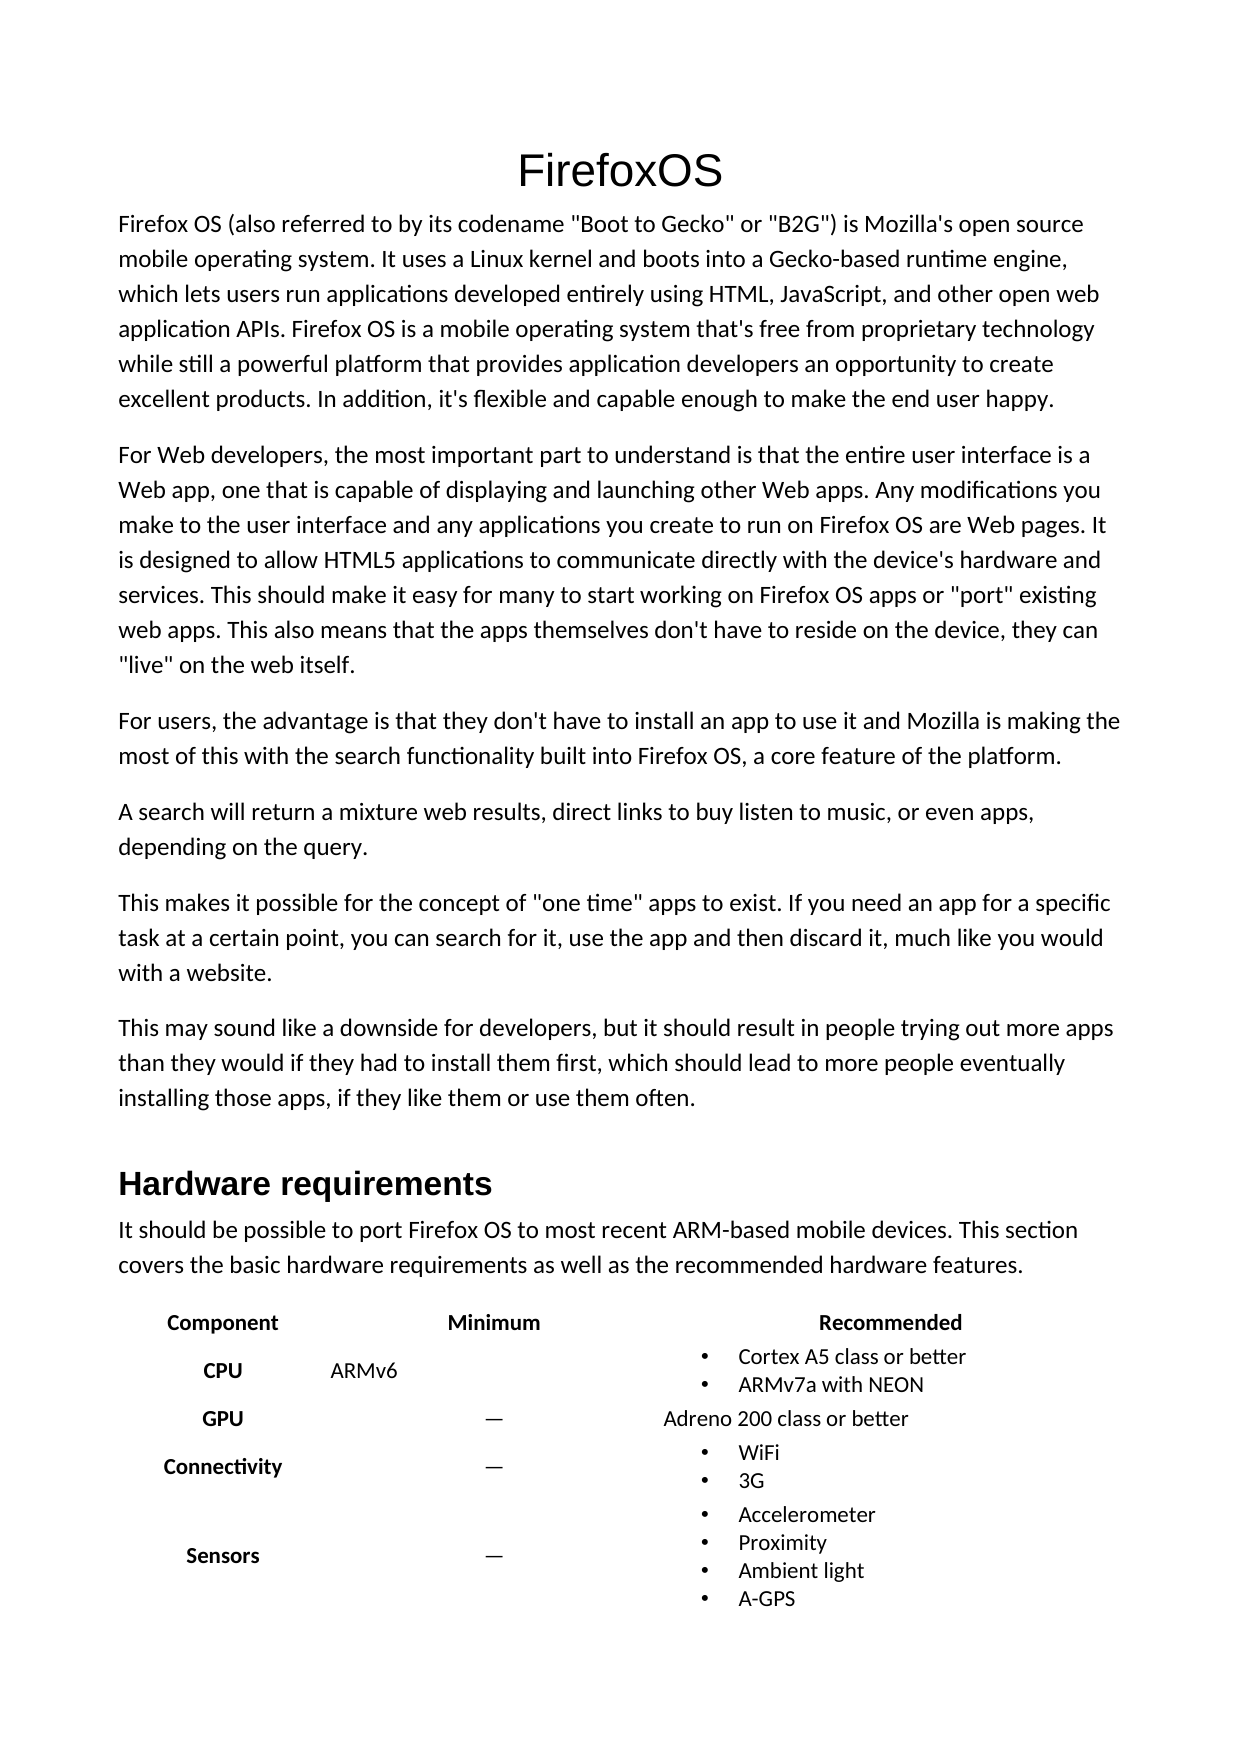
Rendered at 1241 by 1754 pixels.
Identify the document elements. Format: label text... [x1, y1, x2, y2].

table_cell Connectivity [118, 1435, 327, 1497]
text Firefox OS (also referred to by its codename "Boot to Gecko" or "B2G") is Mozilla's open source mobile operating system. It uses a Linux kernel and boots into a Gecko-based runtime engine, which lets users run applications developed entirely using HTML, JavaScript, and other open web application APIs. Firefox OS is a mobile operating system that's free from proprietary technology while still a powerful platform that provides application developers an opportunity to create excellent products. In addition, it's flexible and capable enough to make the end user happy. [118, 208, 1122, 414]
subtitle FirefoxOS [118, 143, 1122, 196]
table_header Minimum [328, 1305, 660, 1339]
table_header Recommended [660, 1305, 1121, 1339]
table_cell GPU [118, 1401, 327, 1435]
text It should be possible to port Firefox OS to most recent ARM-based mobile devices. This section covers the basic hardware requirements as well as the recommended hardware features. [118, 1214, 1122, 1280]
table_cell Accelerometer Proximity Ambient light A-GPS [660, 1497, 1121, 1615]
text A search will return a mixture web results, direct links to buy listen to music, or even apps, depending on the query. [118, 796, 1122, 861]
table_cell Sensors [118, 1497, 327, 1615]
subtitle Hardware requirements [118, 1163, 1122, 1202]
table_cell — [328, 1401, 660, 1435]
table_cell ARMv6 [328, 1339, 660, 1401]
text This may sound like a downside for developers, but it should result in people trying out more apps than they would if they had to install them first, which should lead to more people eventually installing those apps, if they like them or use them often. [118, 1012, 1122, 1113]
table_cell WiFi 3G [660, 1435, 1121, 1497]
text For users, the advantage is that they don't have to install an app to use it and Mozilla is making the most of this with the search functionality built into Firefox OS, a core feature of the platform. [118, 705, 1122, 771]
table_cell — [328, 1435, 660, 1497]
text This makes it possible for the concept of "one time" apps to exist. If you need an app for a specific task at a certain point, you can search for it, use the app and then discard it, much like you would with a website. [118, 887, 1122, 987]
table_cell Adreno 200 class or better [660, 1401, 1121, 1435]
table_cell — [328, 1497, 660, 1615]
text For Web developers, the most important part to understand is that the entire user interface is a Web app, one that is capable of displaying and launching other Web apps. Any modifications you make to the user interface and any applications you create to run on Firefox OS are Web pages. It is designed to allow HTML5 applications to communicate directly with the device's hardware and services. This should make it easy for many to start working on Firefox OS apps or "port" existing web apps. This also means that the apps themselves don't have to reside on the device, they can "live" on the web itself. [118, 439, 1122, 680]
table_cell CPU [118, 1339, 327, 1401]
table_header Component [118, 1305, 327, 1339]
table_cell Cortex A5 class or better ARMv7a with NEON [660, 1339, 1121, 1401]
